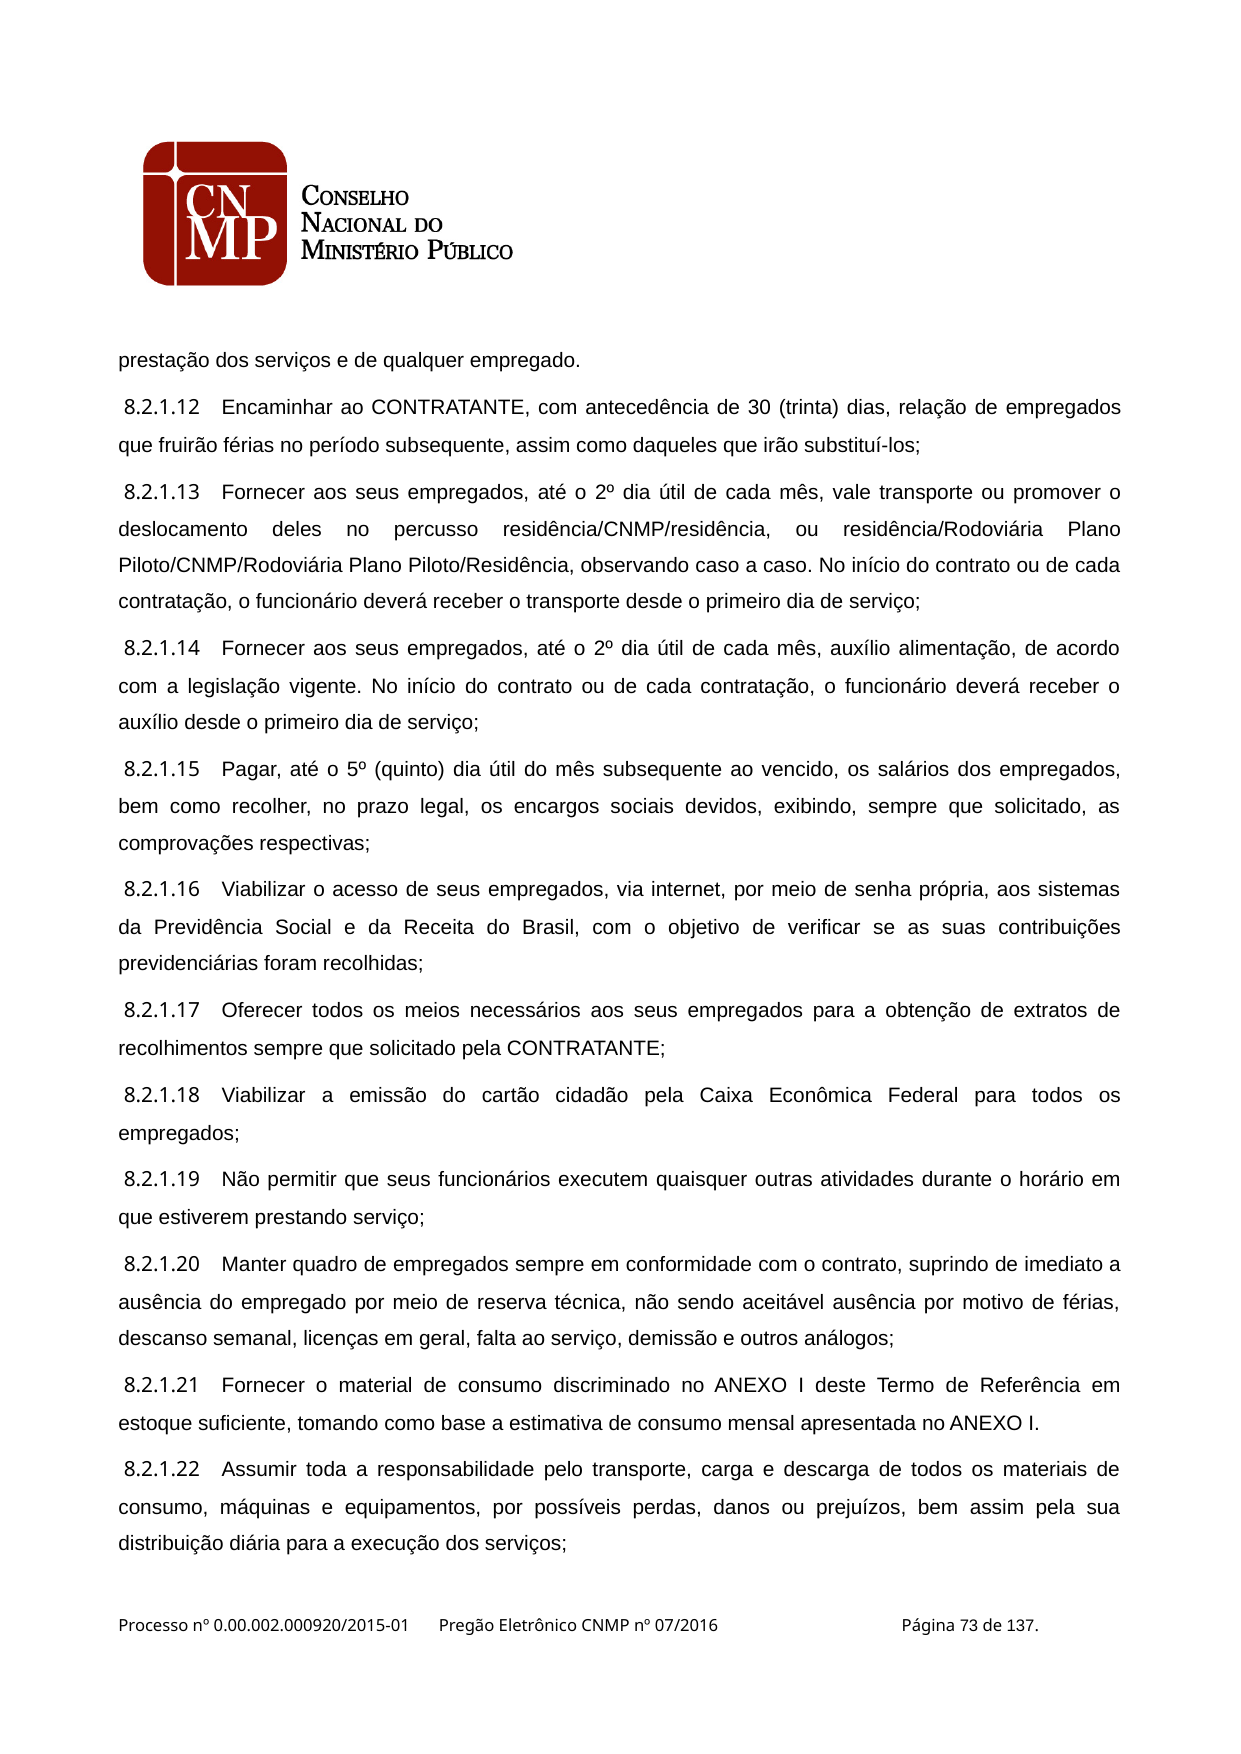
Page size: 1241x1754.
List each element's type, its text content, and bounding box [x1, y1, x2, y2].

list Fornecer o material de consumo discriminado no ANEXO I deste Termo de Referência em estoque suficiente, tomando como base a estimativa de consumo mensal apresentada no ANEXO I. [118, 1370, 1122, 1434]
list Oferecer todos os meios necessários aos seus empregados para a obtenção de extratos de recolhimentos sempre que solicitado pela CONTRATANTE; [118, 995, 1122, 1059]
list Assumir toda a responsabilidade pelo transporte, carga e descarga de todos os materiais de consumo, máquinas e equipamentos, por possíveis perdas, danos ou prejuízos, bem assim pela sua distribuição diária para a execução dos serviços; [118, 1454, 1122, 1555]
list Não permitir que seus funcionários executem quaisquer outras atividades durante o horário em que estiverem prestando serviço; [118, 1164, 1122, 1229]
picture [118, 118, 529, 308]
list Fornecer aos seus empregados, até o 2º dia útil de cada mês, vale transporte ou promover o deslocamento deles no percusso residência/CNMP/residência, ou residência/Rodoviária Plano Piloto/CNMP/Rodoviária Plano Piloto/Residência, observando caso a caso. No início do contrato ou de cada contratação, o funcionário deverá receber o transporte desde o primeiro dia de serviço; [118, 477, 1122, 613]
list Viabilizar a emissão do cartão cidadão pela Caixa Econômica Federal para todos os empregados; [118, 1080, 1122, 1144]
list Encaminhar ao CONTRATANTE, com antecedência de 30 (trinta) dias, relação de empregados que fruirão férias no período subsequente, assim como daqueles que irão substituí-los; [118, 392, 1122, 456]
list Pagar, até o 5º (quinto) dia útil do mês subsequente ao vencido, os salários dos empregados, bem como recolher, no prazo legal, os encargos sociais devidos, exibindo, sempre que solicitado, as comprovações respectivas; [118, 754, 1122, 854]
list Fornecer aos seus empregados, até o 2º dia útil de cada mês, auxílio alimentação, de acordo com a legislação vigente. No início do contrato ou de cada contratação, o funcionário deverá receber o auxílio desde o primeiro dia de serviço; [118, 633, 1122, 734]
list Viabilizar o acesso de seus empregados, via internet, por meio de senha própria, aos sistemas da Previdência Social e da Receita do Brasil, com o objetivo de verificar se as suas contribuições previdenciárias foram recolhidas; [118, 874, 1122, 975]
list Manter quadro de empregados sempre em conformidade com o contrato, suprindo de imediato a ausência do empregado por meio de reserva técnica, não sendo aceitável ausência por motivo de férias, descanso semanal, licenças em geral, falta ao serviço, demissão e outros análogos; [118, 1249, 1122, 1349]
text prestação dos serviços e de qualquer empregado. [118, 348, 1122, 372]
